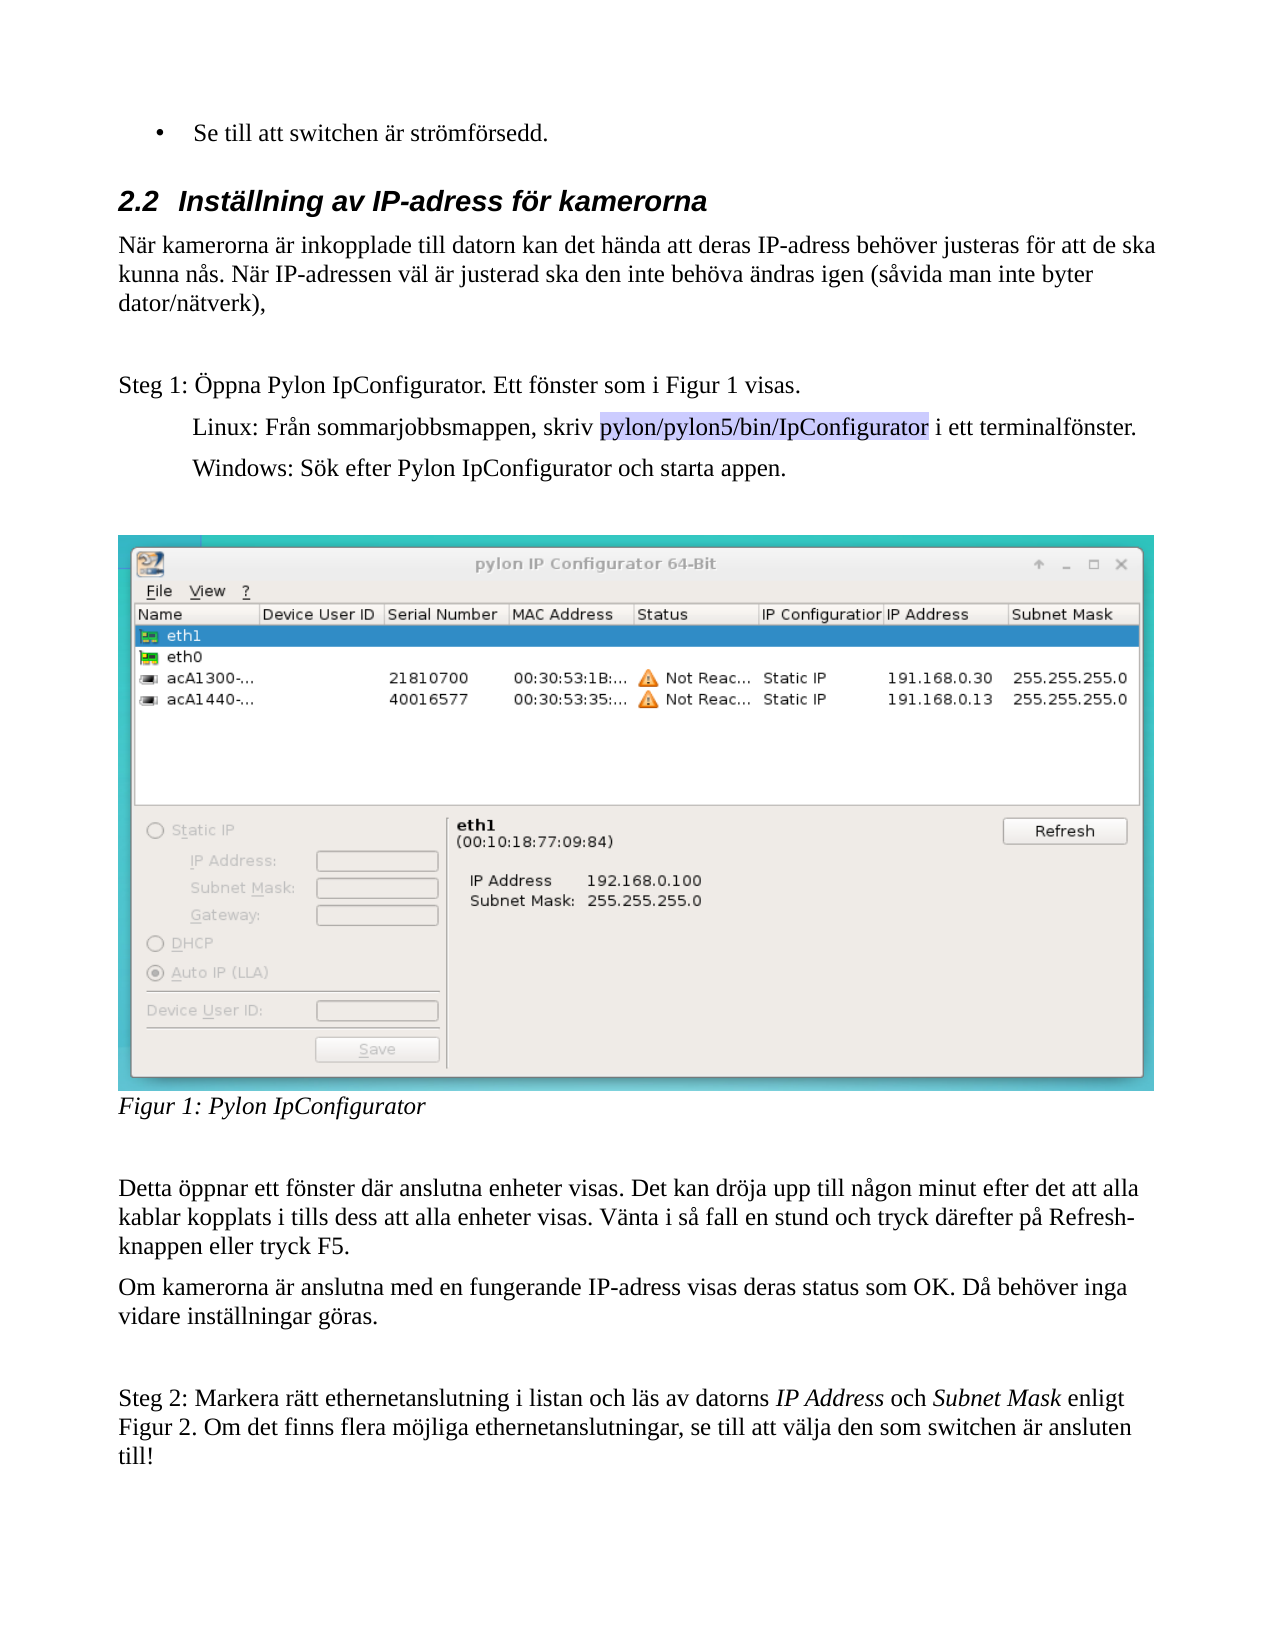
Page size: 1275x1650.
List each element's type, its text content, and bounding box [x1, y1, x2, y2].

list Se till att switchen är strömförsedd. [156, 118, 1157, 147]
text Linux: Från sommarjobbsmappen, skriv pylon/pylon5/bin/IpConfigurator i ett terminalfönster. [118, 412, 1157, 440]
text Om kamerorna är anslutna med en fungerande IP-adress visas deras status som OK. Då behöver inga vidare inställningar göras. [118, 1272, 1157, 1330]
text Windows: Sök efter Pylon IpConfigurator och starta appen. [118, 453, 1157, 482]
picture [118, 535, 1154, 1091]
text Steg 2: Markera rätt ethernetanslutning i listan och läs av datorns IP Address och Subnet Mask enligt Figur 2. Om det finns flera möjliga ethernetanslutningar, se till att välja den som switchen är ansluten till! [118, 1383, 1157, 1470]
text Figur 1: Pylon IpConfigurator [118, 1091, 1154, 1120]
text Steg 1: Öppna Pylon IpConfigurator. Ett fönster som i Figur 1 visas. [118, 370, 1157, 399]
text Detta öppnar ett fönster där anslutna enheter visas. Det kan dröja upp till någon minut efter det att alla kablar kopplats i tills dess att alla enheter visas. Vänta i så fall en stund och tryck därefter på Refresh-knappen eller tryck F5. [118, 1173, 1157, 1260]
subtitle Inställning av IP-adress för kamerorna [118, 184, 1157, 218]
text När kamerorna är inkopplade till datorn kan det hända att deras IP-adress behöver justeras för att de ska kunna nås. När IP-adressen väl är justerad ska den inte behöva ändras igen (såvida man inte byter dator/nätverk), [118, 230, 1157, 317]
